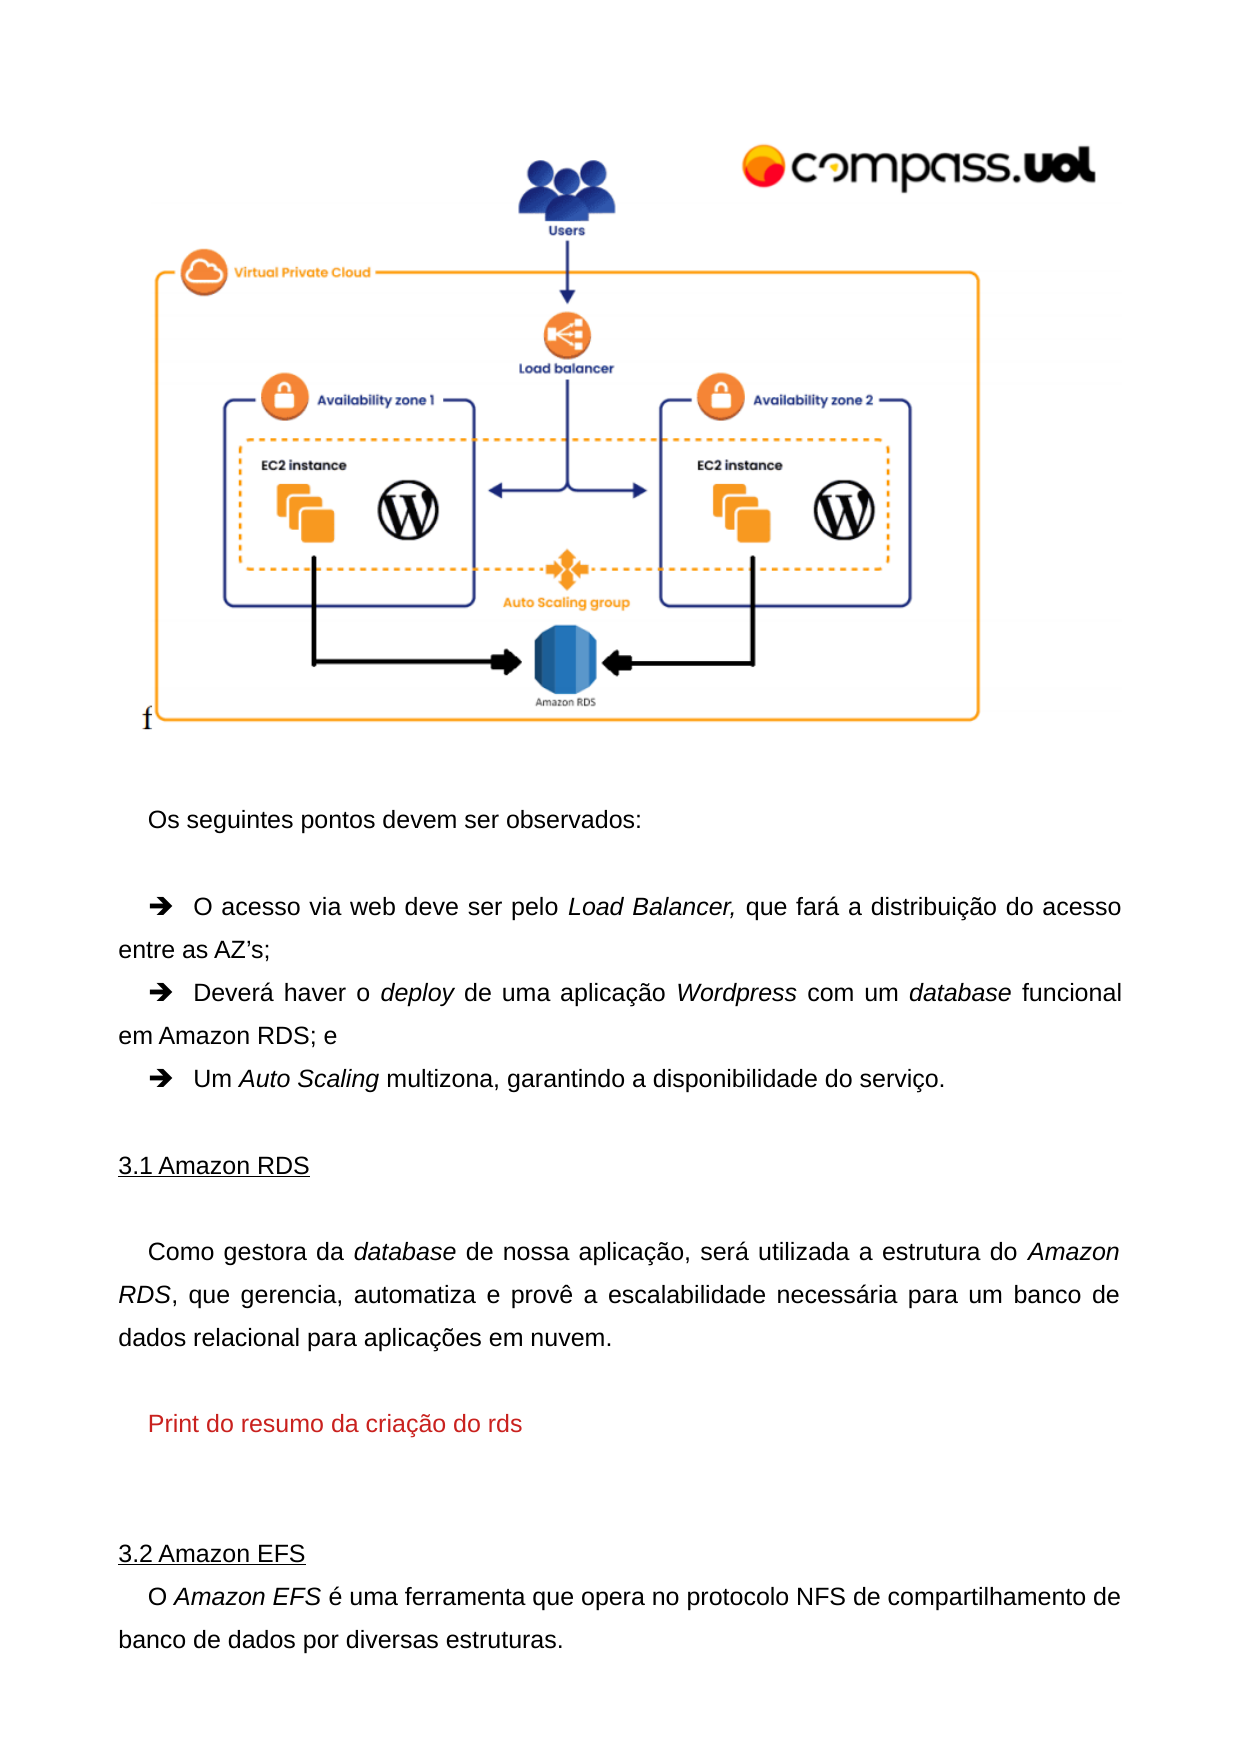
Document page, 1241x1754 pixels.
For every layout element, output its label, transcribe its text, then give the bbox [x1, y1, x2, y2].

text Print do resumo da criação do rds [118, 1409, 1122, 1438]
text 3.2 Amazon EFS [118, 1539, 1122, 1568]
list O acesso via web deve ser pelo Load Balancer, que fará a distribuição do acesso entre as AZ’s; [118, 892, 1122, 964]
text Como gestora da database de nossa aplicação, será utilizada a estrutura do Amazon RDS, que gerencia, automatiza e provê a escalabilidade necessária para um banco de dados relacional para aplicações em nuvem. [118, 1237, 1122, 1352]
list Deverá haver o deploy de uma aplicação Wordpress com um database funcional em Amazon RDS; e [118, 978, 1122, 1050]
picture [118, 118, 1123, 748]
text 3.1 Amazon RDS [118, 1151, 1122, 1179]
list Um Auto Scaling multizona, garantindo a disponibilidade do serviço. [118, 1064, 1122, 1093]
text Os seguintes pontos devem ser observados: [118, 805, 1122, 834]
text O Amazon EFS é uma ferramenta que opera no protocolo NFS de compartilhamento de banco de dados por diversas estruturas. [118, 1582, 1122, 1654]
